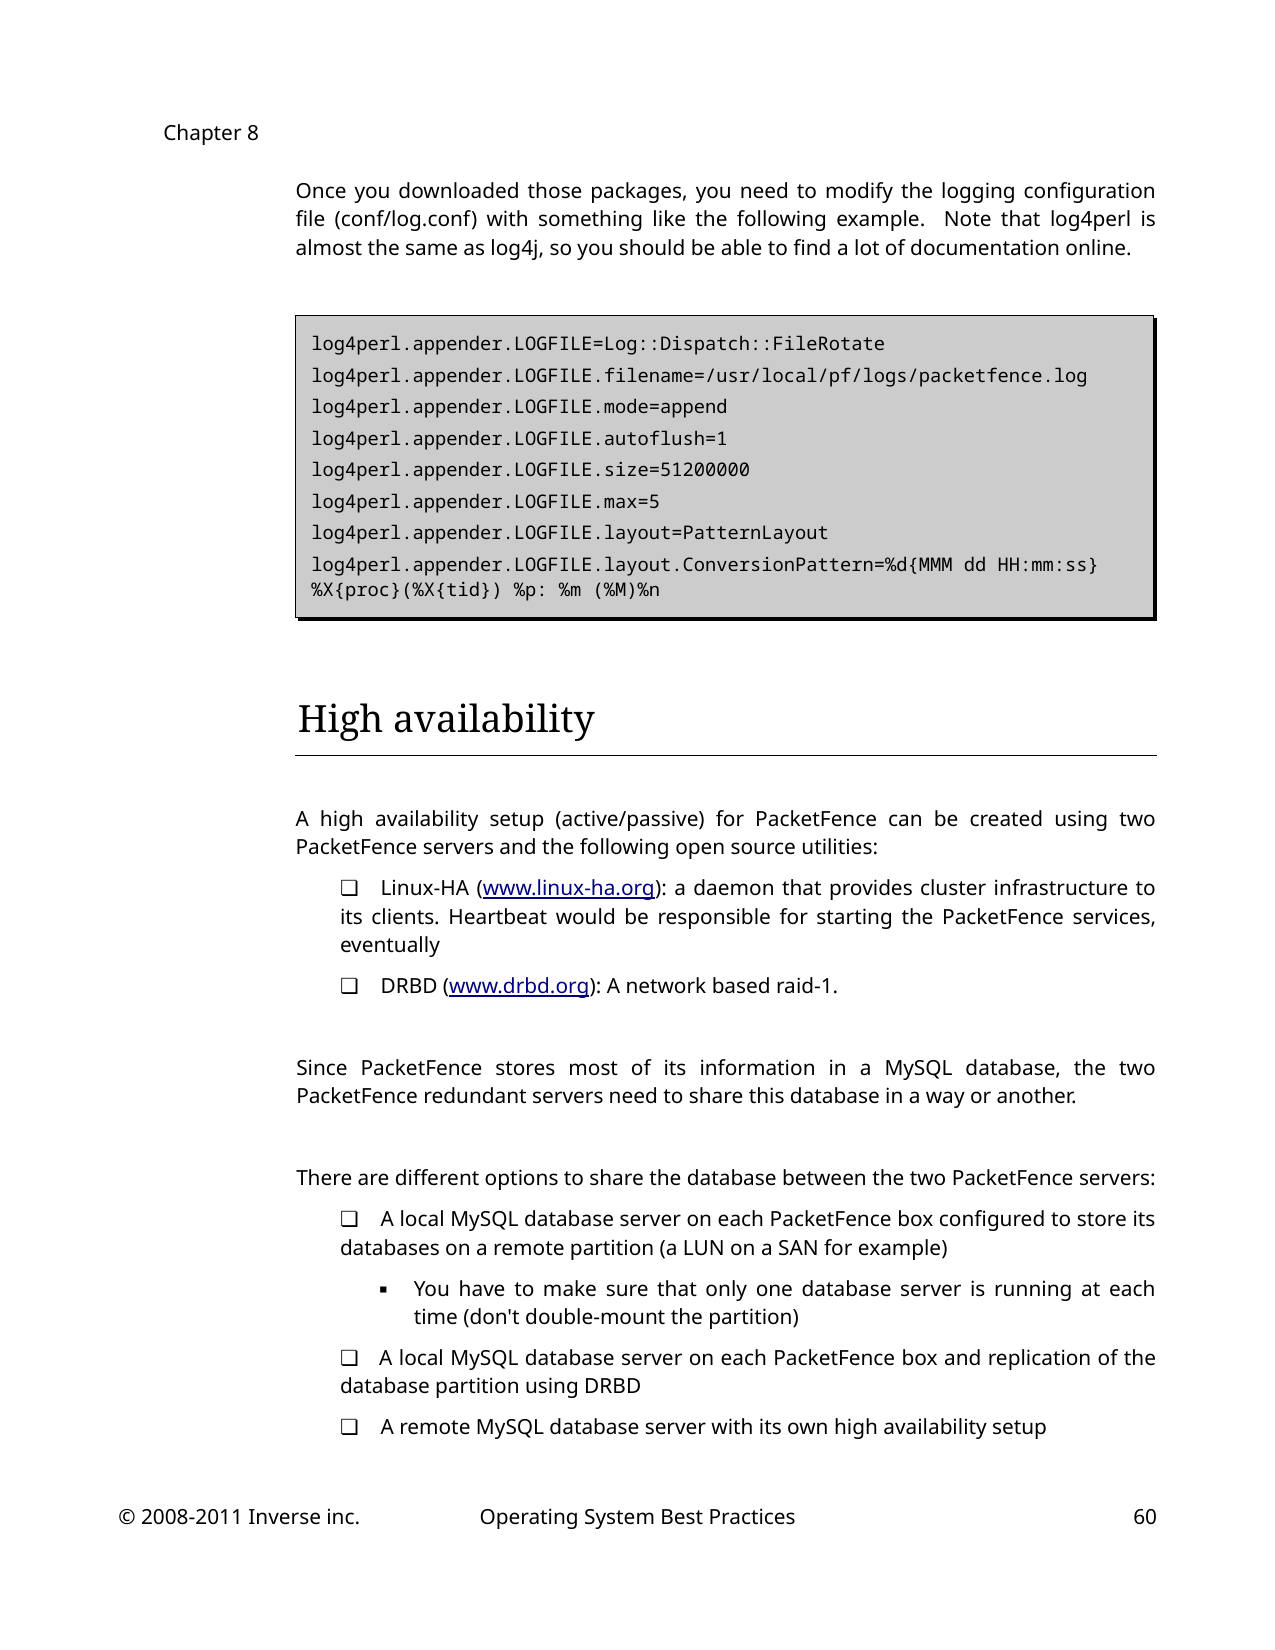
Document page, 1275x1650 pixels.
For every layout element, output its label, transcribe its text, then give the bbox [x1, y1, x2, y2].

text A high availability setup (active/passive) for PacketFence can be created using two PacketFence servers and the following open source utilities: [295, 804, 1157, 861]
text log4perl.appender.LOGFILE.autoflush=1 [296, 409, 1153, 441]
text log4perl.appender.LOGFILE.layout.ConversionPattern=%d{MMM dd HH:mm:ss} %X{proc}(%X{tid}) %p: %m (%M)%n [296, 535, 1153, 617]
text log4perl.appender.LOGFILE.filename=/usr/local/pf/logs/packetfence.log [296, 346, 1153, 378]
text ❏ Linux-HA (www.linux-ha.org): a daemon that provides cluster infrastructure to its clients. Heartbeat would be responsible for starting the PacketFence services, eventually [340, 873, 1157, 959]
text ❏ A local MySQL database server on each PacketFence box configured to store its databases on a remote partition (a LUN on a SAN for example) [340, 1204, 1157, 1261]
text Once you downloaded those packages, you need to modify the logging configuration file (conf/log.conf) with something like the following example. Note that log4perl is almost the same as log4j, so you should be able to find a lot of documentation online. [295, 176, 1157, 261]
list ❏ A local MySQL database server on each PacketFence box and replication of the database partition using DRBD [340, 1343, 1157, 1400]
text log4perl.appender.LOGFILE.mode=append [296, 378, 1153, 409]
text Since PacketFence stores most of its information in a MySQL database, the two PacketFence redundant servers need to share this database in a way or another. [296, 1053, 1157, 1110]
text There are different options to share the database between the two PacketFence servers: [296, 1163, 1157, 1192]
list You have to make sure that only one database server is running at each time (don't double-mount the partition) [376, 1274, 1157, 1331]
text ❏ DRBD (www.drbd.org): A network based raid-1. [340, 971, 1157, 999]
subtitle High availability [295, 692, 1157, 755]
text log4perl.appender.LOGFILE.max=5 [296, 472, 1153, 503]
text log4perl.appender.LOGFILE=Log::Dispatch::FileRotate [296, 316, 1153, 346]
text log4perl.appender.LOGFILE.layout=PatternLayout [296, 503, 1153, 535]
text log4perl.appender.LOGFILE.size=51200000 [296, 441, 1153, 472]
list ❏ A remote MySQL database server with its own high availability setup [340, 1412, 1157, 1441]
